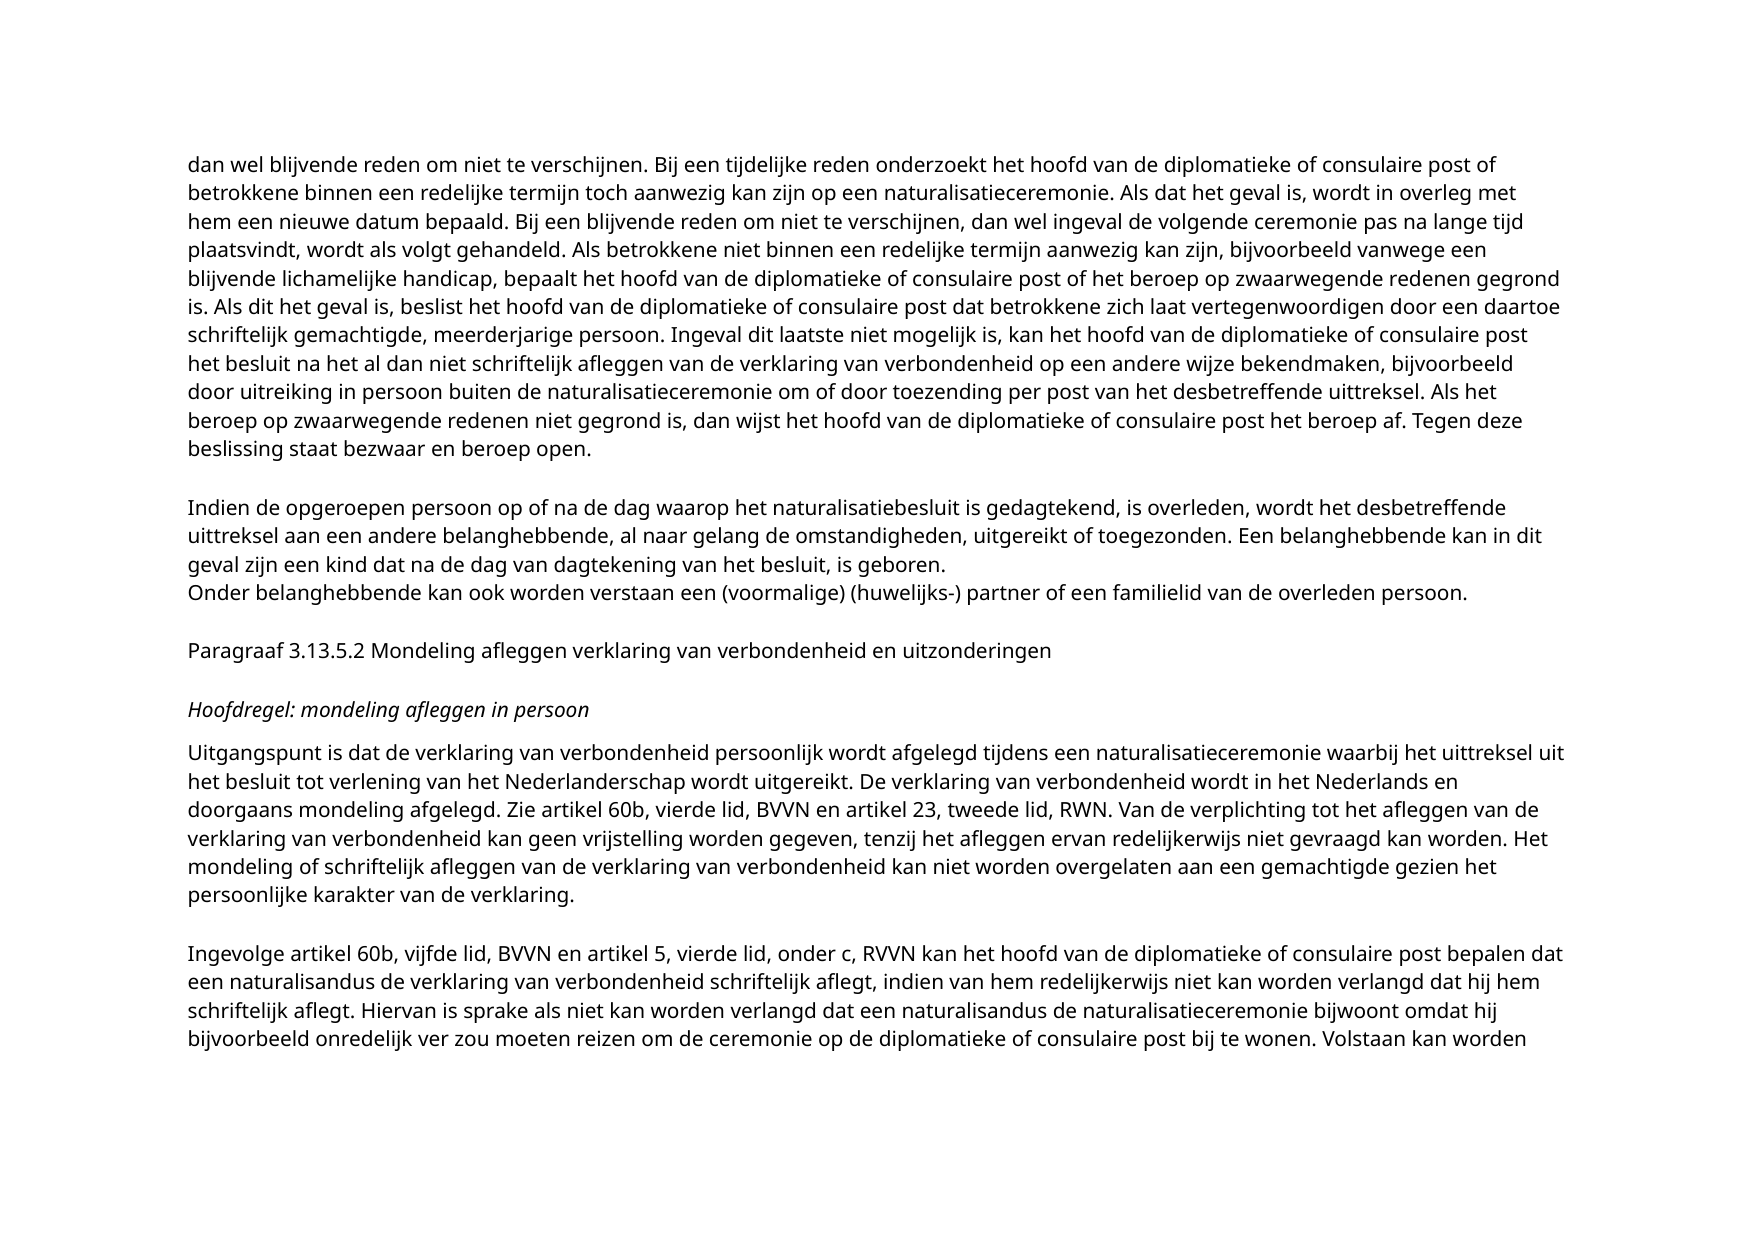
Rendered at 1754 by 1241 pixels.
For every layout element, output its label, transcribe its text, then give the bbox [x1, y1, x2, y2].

text dan wel blijvende reden om niet te verschijnen. Bij een tijdelijke reden onderzoekt het hoofd van de diplomatieke of consulaire post of betrokkene binnen een redelijke termijn toch aanwezig kan zijn op een naturalisatieceremonie. Als dat het geval is, wordt in overleg met hem een nieuwe datum bepaald. Bij een blijvende reden om niet te verschijnen, dan wel ingeval de volgende ceremonie pas na lange tijd plaatsvindt, wordt als volgt gehandeld. Als betrokkene niet binnen een redelijke termijn aanwezig kan zijn, bijvoorbeeld vanwege een blijvende lichamelijke handicap, bepaalt het hoofd van de diplomatieke of consulaire post of het beroep op zwaarwegende redenen gegrond is. Als dit het geval is, beslist het hoofd van de diplomatieke of consulaire post dat betrokkene zich laat vertegenwoordigen door een daartoe schriftelijk gemachtigde, meerderjarige persoon. Ingeval dit laatste niet mogelijk is, kan het hoofd van de diplomatieke of consulaire post het besluit na het al dan niet schriftelijk afleggen van de verklaring van verbondenheid op een andere wijze bekendmaken, bijvoorbeeld door uitreiking in persoon buiten de naturalisatieceremonie om of door toezending per post van het desbetreffende uittreksel. Als het beroep op zwaarwegende redenen niet gegrond is, dan wijst het hoofd van de diplomatieke of consulaire post het beroep af. Tegen deze beslissing staat bezwaar en beroep open. [187, 150, 1566, 463]
text Paragraaf 3.13.5.2 Mondeling afleggen verklaring van verbondenheid en uitzonderingen [187, 637, 1566, 665]
text Uitgangspunt is dat de verklaring van verbondenheid persoonlijk wordt afgelegd tijdens een naturalisatieceremonie waarbij het uittreksel uit het besluit tot verlening van het Nederlanderschap wordt uitgereikt. De verklaring van verbondenheid wordt in het Nederlands en doorgaans mondeling afgelegd. Zie artikel 60b, vierde lid, BVVN en artikel 23, tweede lid, RWN. Van de verplichting tot het afleggen van de verklaring van verbondenheid kan geen vrijstelling worden gegeven, tenzij het afleggen ervan redelijkerwijs niet gevraagd kan worden. Het mondeling of schriftelijk afleggen van de verklaring van verbondenheid kan niet worden overgelaten aan een gemachtigde gezien het persoonlijke karakter van de verklaring. [187, 738, 1566, 909]
text Indien de opgeroepen persoon op of na de dag waarop het naturalisatiebesluit is gedagtekend, is overleden, wordt het desbetreffende uittreksel aan een andere belanghebbende, al naar gelang de omstandigheden, uitgereikt of toegezonden. Een belanghebbende kan in dit geval zijn een kind dat na de dag van dagtekening van het besluit, is geboren. [187, 493, 1566, 578]
text Hoofdregel: mondeling afleggen in persoon [187, 695, 1566, 723]
text Ingevolge artikel 60b, vijfde lid, BVVN en artikel 5, vierde lid, onder c, RVVN kan het hoofd van de diplomatieke of consulaire post bepalen dat een naturalisandus de verklaring van verbondenheid schriftelijk aflegt, indien van hem redelijkerwijs niet kan worden verlangd dat hij hem schriftelijk aflegt. Hiervan is sprake als niet kan worden verlangd dat een naturalisandus de naturalisatieceremonie bijwoont omdat hij bijvoorbeeld onredelijk ver zou moeten reizen om de ceremonie op de diplomatieke of consulaire post bij te wonen. Volstaan kan worden [187, 939, 1566, 1053]
text Onder belanghebbende kan ook worden verstaan een (voormalige) (huwelijks-) partner of een familielid van de overleden persoon. [187, 578, 1566, 607]
